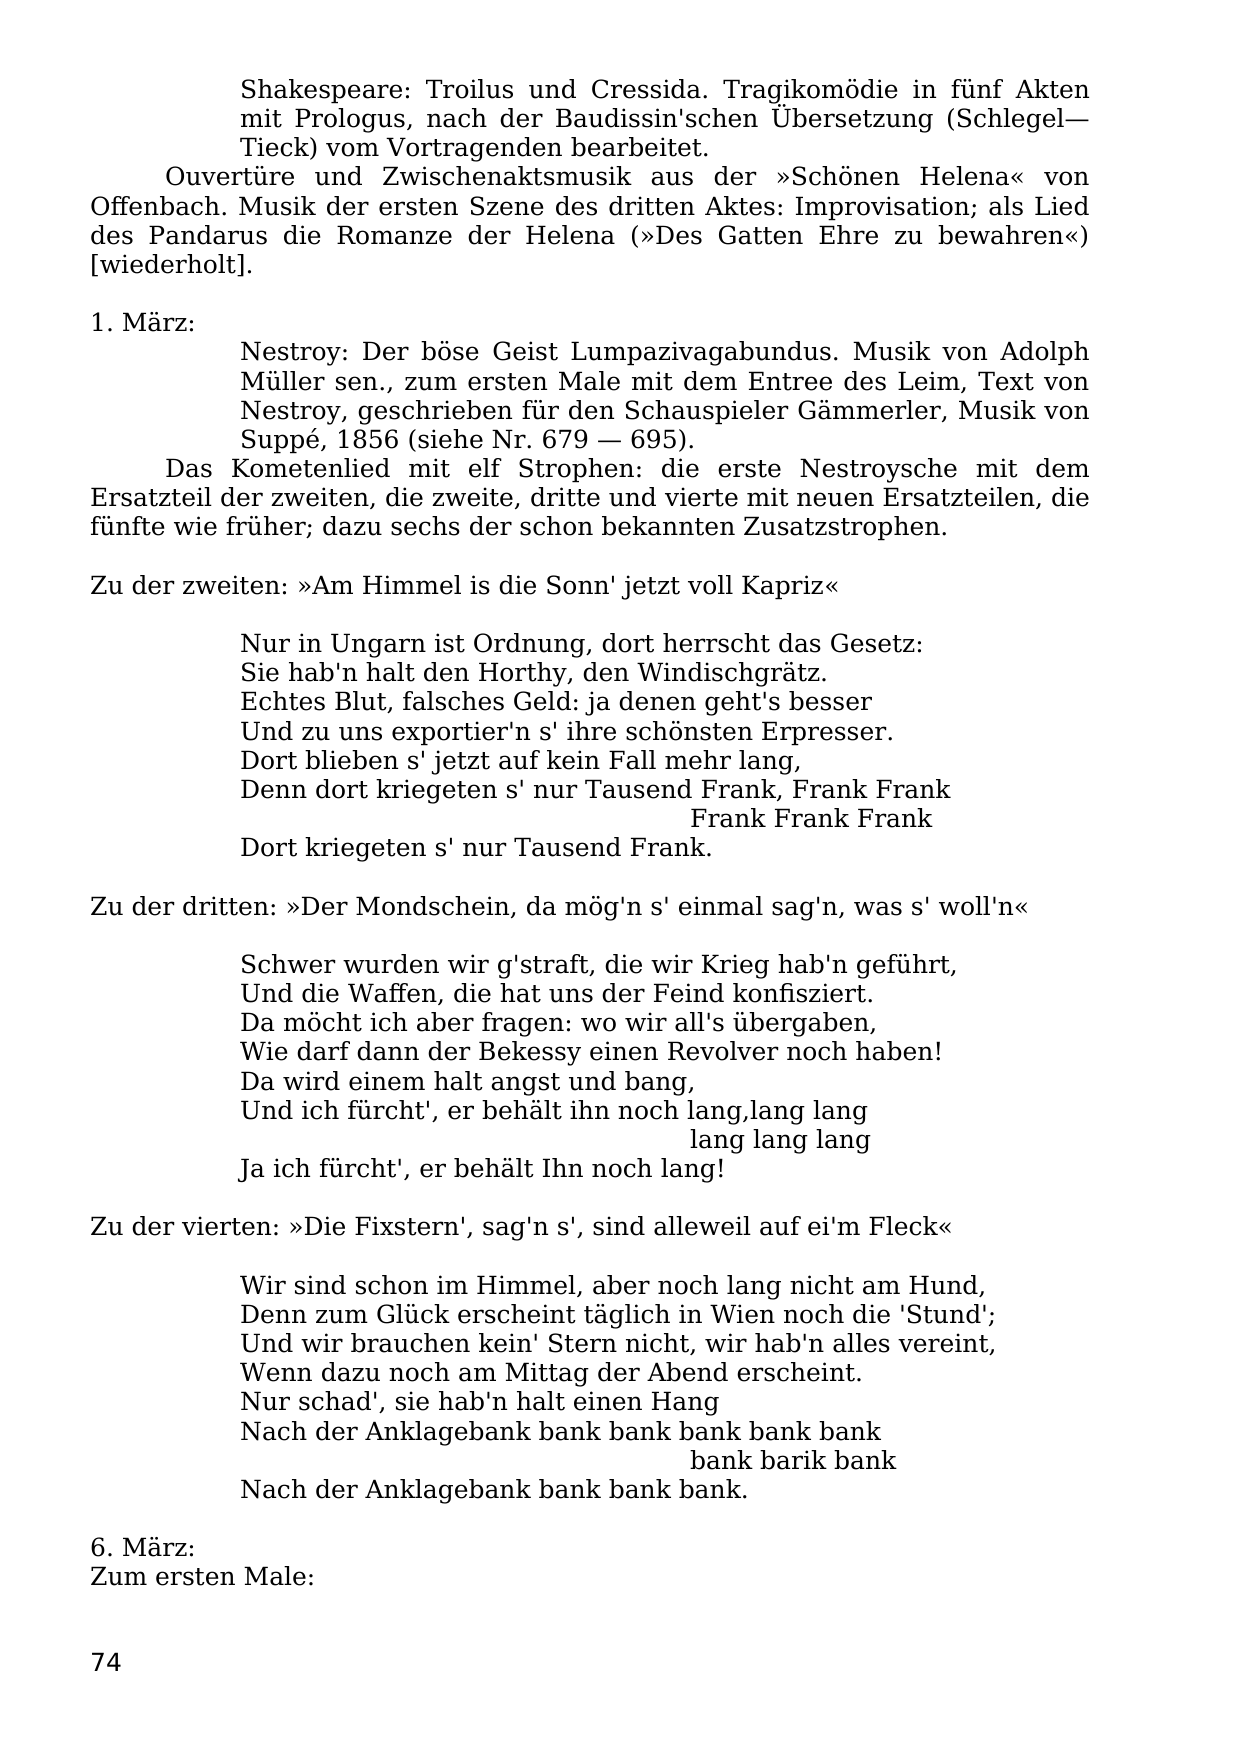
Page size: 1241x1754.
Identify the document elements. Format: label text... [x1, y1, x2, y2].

text Zu der dritten: »Der Mondschein, da mög'n s' einmal sag'n, was s' woll'n« [90, 892, 1091, 921]
text Das Kometenlied mit elf Strophen: die erste Nestroysche mit dem Ersatzteil der zweiten, die zweite, dritte und vierte mit neuen Ersatzteilen, die fünfte wie früher; dazu sechs der schon bekannten Zusatzstrophen. [90, 454, 1091, 542]
text Sie hab'n halt den Horthy, den Windischgrätz. [240, 658, 1091, 687]
text Frank Frank Frank [240, 804, 1091, 833]
text Echtes Blut, falsches Geld: ja denen geht's besser [240, 687, 1091, 717]
text Und wir brauchen kein' Stern nicht, wir hab'n alles vereint, [240, 1329, 1091, 1358]
text Zu der vierten: »Die Fixstern', sag'n s', sind alleweil auf ei'm Fleck« [90, 1212, 1091, 1242]
text Dort blieben s' jetzt auf kein Fall mehr lang, [240, 746, 1091, 775]
text Nur schad', sie hab'n halt einen Hang [240, 1387, 1091, 1417]
text Und die Waffen, die hat uns der Feind konfisziert. [240, 979, 1091, 1008]
text Dort kriegeten s' nur Tausend Frank. [240, 833, 1091, 862]
text Ja ich fürcht', er behält Ihn noch lang! [240, 1154, 1091, 1183]
text Da wird einem halt angst und bang, [240, 1067, 1091, 1096]
text Denn dort kriegeten s' nur Tausend Frank, Frank Frank [240, 775, 1091, 804]
text Nach der Anklagebank bank bank bank bank bank [240, 1417, 1091, 1446]
text Nestroy: Der böse Geist Lumpazivagabundus. Musik von Adolph Müller sen., zum ersten Male mit dem Entree des Leim, Text von Nestroy, geschrieben für den Schauspieler Gämmerler, Musik von Suppé, 1856 (siehe Nr. 679 — 695). [240, 337, 1091, 454]
text 6. März: [90, 1533, 1091, 1562]
text lang lang lang [240, 1125, 1091, 1154]
text Wie darf dann der Bekessy einen Revolver noch haben! [240, 1037, 1091, 1067]
text Ouvertüre und Zwischenaktsmusik aus der »Schönen Helena« von Offenbach. Musik der ersten Szene des dritten Aktes: Improvisation; als Lied des Pandarus die Romanze der Helena (»Des Gatten Ehre zu bewahren«) [wiederholt]. [90, 162, 1091, 279]
text Wenn dazu noch am Mittag der Abend erscheint. [240, 1358, 1091, 1387]
text Wir sind schon im Himmel, aber noch lang nicht am Hund, [240, 1271, 1091, 1300]
text Shakespeare: Troilus und Cressida. Tragikomödie in fünf Akten mit Prologus, nach der Baudissin'schen Übersetzung (Schlegel—Tieck) vom Vortragenden bearbeitet. [240, 75, 1091, 162]
text Da möcht ich aber fragen: wo wir all's übergaben, [240, 1008, 1091, 1037]
text Nur in Ungarn ist Ordnung, dort herrscht das Gesetz: [240, 629, 1091, 658]
text Zu der zweiten: »Am Himmel is die Sonn' jetzt voll Kapriz« [90, 571, 1091, 600]
text Und ich fürcht', er behält ihn noch lang,lang lang [240, 1096, 1091, 1125]
text Denn zum Glück erscheint täglich in Wien noch die 'Stund'; [240, 1300, 1091, 1329]
text Zum ersten Male: [90, 1562, 1091, 1592]
text Und zu uns exportier'n s' ihre schönsten Erpresser. [240, 717, 1091, 746]
text bank barik bank [240, 1446, 1091, 1475]
text Nach der Anklagebank bank bank bank. [240, 1475, 1091, 1504]
text 1. März: [90, 308, 1091, 337]
text Schwer wurden wir g'straft, die wir Krieg hab'n geführt, [240, 950, 1091, 979]
